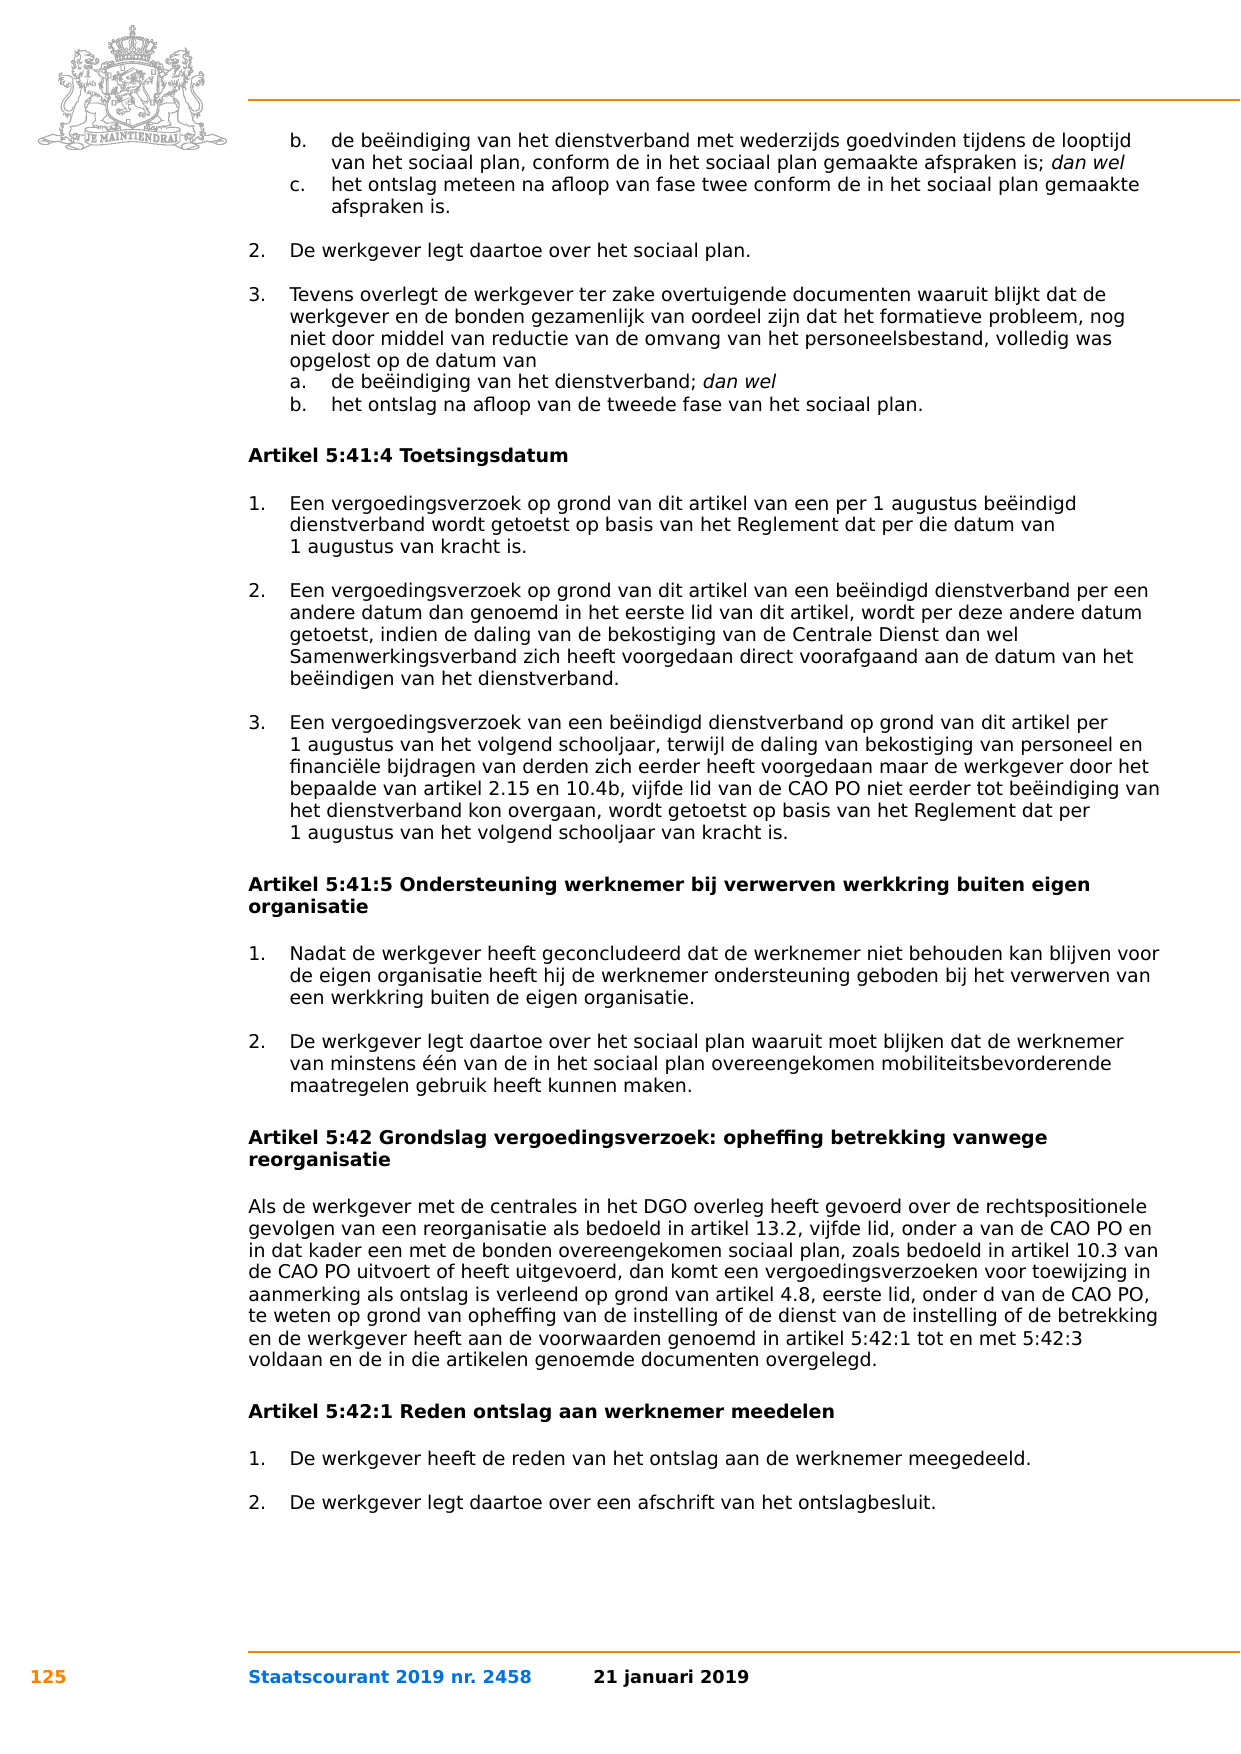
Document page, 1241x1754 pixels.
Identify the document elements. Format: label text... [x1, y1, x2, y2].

text 1. De werkgever heeft de reden van het ontslag aan de werknemer meegedeeld. [248, 1448, 1163, 1470]
text 3. Tevens overlegt de werkgever ter zake overtuigende documenten waaruit blijkt dat de werkgever en de bonden gezamenlijk van oordeel zijn dat het formatieve probleem, nog niet door middel van reductie van de omvang van het personeelsbestand, volledig was opgelost op de datum van [248, 283, 1163, 371]
text 2. De werkgever legt daartoe over het sociaal plan waaruit moet blijken dat de werknemer van minstens één van de in het sociaal plan overeengekomen mobiliteitsbevorderende maatregelen gebruik heeft kunnen maken. [248, 1031, 1163, 1097]
text b. de beëindiging van het dienstverband met wederzijds goedvinden tijdens de looptijd van het sociaal plan, conform de in het sociaal plan gemaakte afspraken is; dan wel [289, 130, 1163, 174]
subtitle Artikel 5:41:4 Toetsingsdatum [248, 445, 1163, 467]
text a. de beëindiging van het dienstverband; dan wel [289, 371, 1163, 393]
text 2. Een vergoedingsverzoek op grond van dit artikel van een beëindigd dienstverband per een andere datum dan genoemd in het eerste lid van dit artikel, wordt per deze andere datum getoetst, indien de daling van de bekostiging van de Centrale Dienst dan wel Samenwerkingsverband zich heeft voorgedaan direct voorafgaand aan de datum van het beëindigen van het dienstverband. [248, 580, 1163, 690]
text 1. Nadat de werkgever heeft geconcludeerd dat de werknemer niet behouden kan blijven voor de eigen organisatie heeft hij de werknemer ondersteuning geboden bij het verwerven van een werkkring buiten de eigen organisatie. [248, 943, 1163, 1009]
picture [38, 25, 227, 150]
text 1. Een vergoedingsverzoek op grond van dit artikel van een per 1 augustus beëindigd dienstverband wordt getoetst op basis van het Reglement dat per die datum van 1 augustus van kracht is. [248, 492, 1163, 558]
text 2. De werkgever legt daartoe over een afschrift van het ontslagbesluit. [248, 1492, 1163, 1514]
subtitle Artikel 5:41:5 Ondersteuning werknemer bij verwerven werkkring buiten eigen organisatie [248, 874, 1163, 918]
subtitle Artikel 5:42:1 Reden ontslag aan werknemer meedelen [248, 1401, 1163, 1423]
text 2. De werkgever legt daartoe over het sociaal plan. [248, 240, 1163, 262]
text c. het ontslag meteen na afloop van fase twee conform de in het sociaal plan gemaakte afspraken is. [289, 174, 1163, 218]
text b. het ontslag na afloop van de tweede fase van het sociaal plan. [289, 393, 1163, 415]
subtitle Artikel 5:42 Grondslag vergoedingsverzoek: opheffing betrekking vanwege reorganisatie [248, 1127, 1163, 1171]
text 3. Een vergoedingsverzoek van een beëindigd dienstverband op grond van dit artikel per 1 augustus van het volgend schooljaar, terwijl de daling van bekostiging van personeel en financiële bijdragen van derden zich eerder heeft voorgedaan maar de werkgever door het bepaalde van artikel 2.15 en 10.4b, vijfde lid van de CAO PO niet eerder tot beëindiging van het dienstverband kon overgaan, wordt getoetst op basis van het Reglement dat per 1 augustus van het volgend schooljaar van kracht is. [248, 712, 1163, 844]
text Als de werkgever met de centrales in het DGO overleg heeft gevoerd over de rechtspositionele gevolgen van een reorganisatie als bedoeld in artikel 13.2, vijfde lid, onder a van de CAO PO en in dat kader een met de bonden overeengekomen sociaal plan, zoals bedoeld in artikel 10.3 van de CAO PO uitvoert of heeft uitgevoerd, dan komt een vergoedingsverzoeken voor toewijzing in aanmerking als ontslag is verleend op grond van artikel 4.8, eerste lid, onder d van de CAO PO, te weten op grond van opheffing van de instelling of de dienst van de instelling of de betrekking en de werkgever heeft aan de voorwaarden genoemd in artikel 5:42:1 tot en met 5:42:3 voldaan en de in die artikelen genoemde documenten overgelegd. [248, 1196, 1163, 1371]
